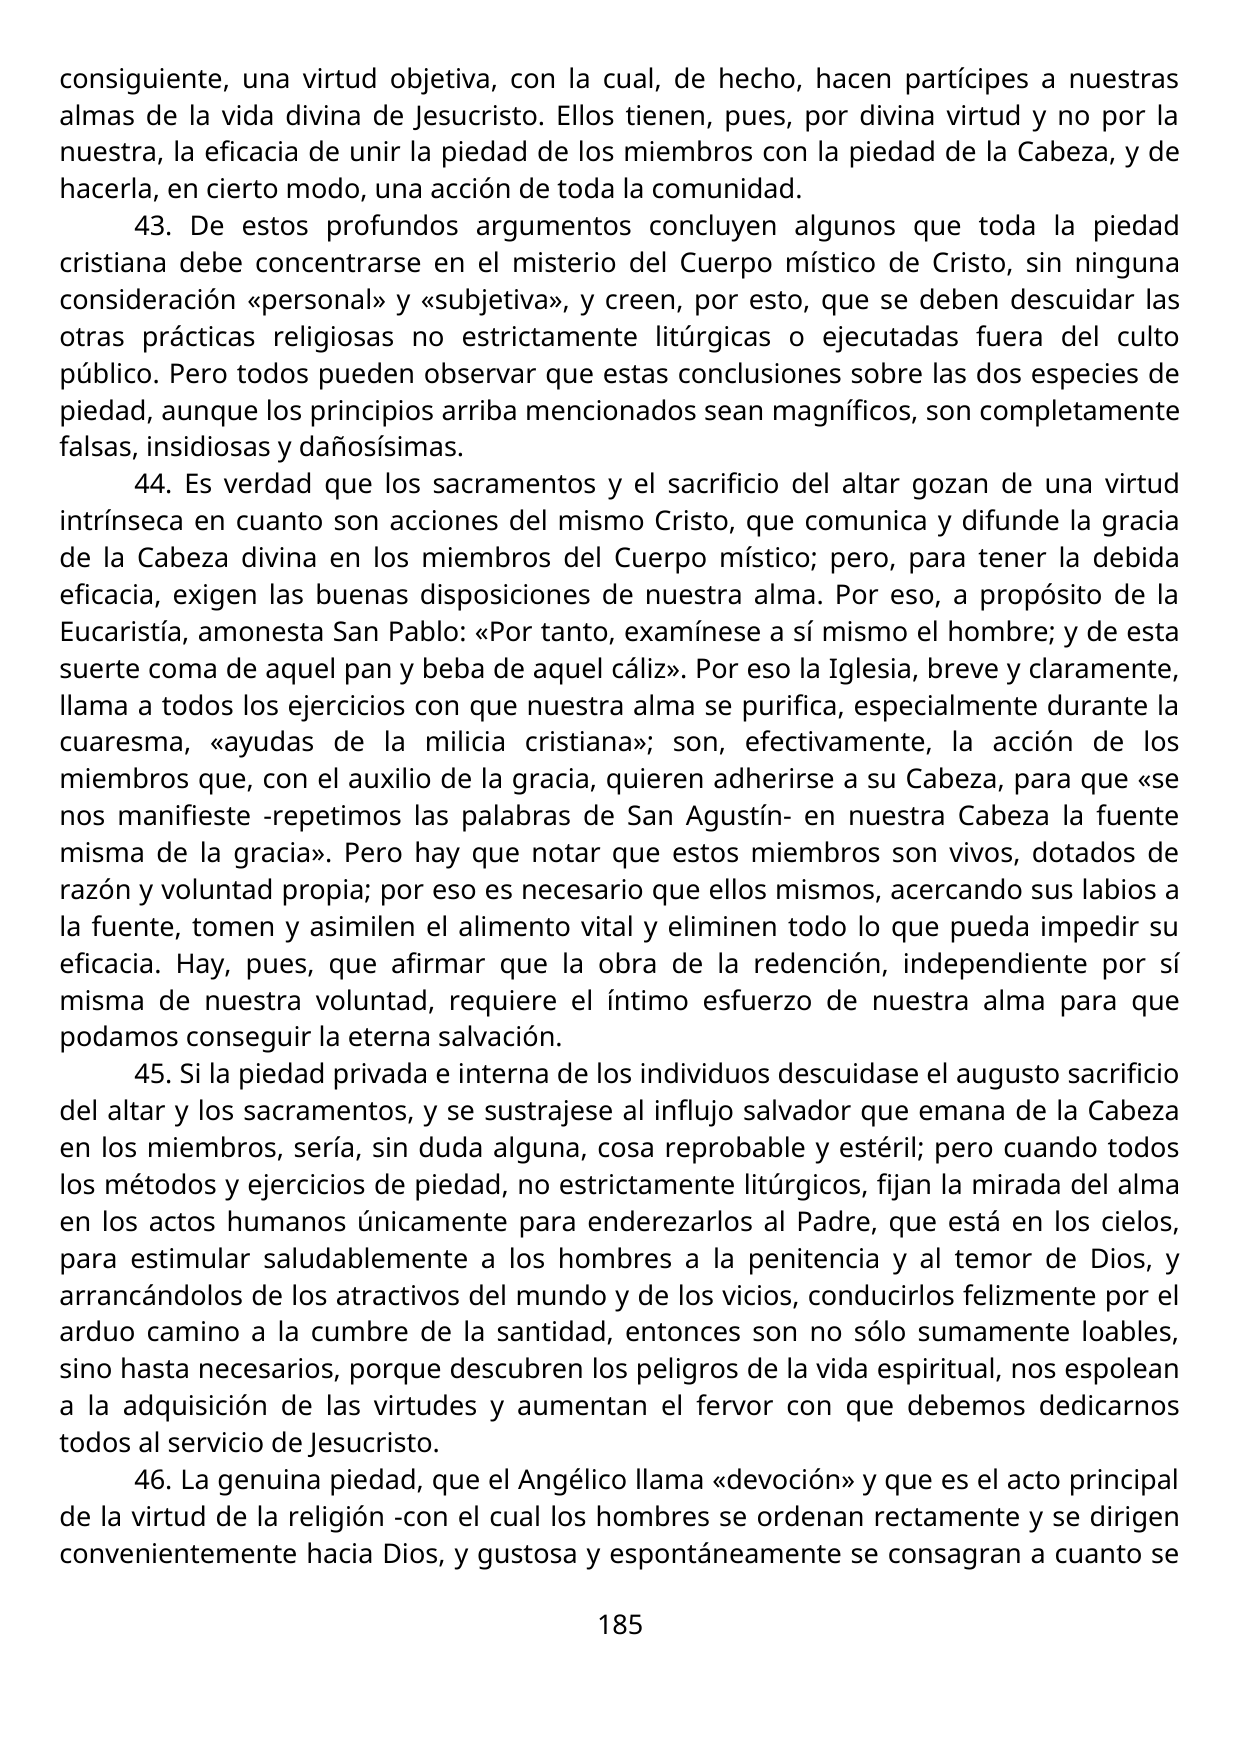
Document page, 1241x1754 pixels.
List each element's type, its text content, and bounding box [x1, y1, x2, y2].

subtitle consiguiente, una virtud objetiva, con la cual, de hecho, hacen partícipes a nuestras almas de la vida divina de Jesucristo. Ellos tienen, pues, por divina virtud y no por la nuestra, la eficacia de unir la piedad de los miembros con la piedad de la Cabeza, y de hacerla, en cierto modo, una acción de toda la comunidad. [59, 59, 1181, 207]
subtitle 44. Es verdad que los sacramentos y el sacrificio del altar gozan de una virtud intrínseca en cuanto son acciones del mismo Cristo, que comunica y difunde la gracia de la Cabeza divina en los miembros del Cuerpo místico; pero, para tener la debida eficacia, exigen las buenas disposiciones de nuestra alma. Por eso, a propósito de la Eucaristía, amonesta San Pablo: «Por tanto, examínese a sí mismo el hombre; y de esta suerte coma de aquel pan y beba de aquel cáliz». Por eso la Iglesia, breve y claramente, llama a todos los ejercicios con que nuestra alma se purifica, especialmente durante la cuaresma, «ayudas de la milicia cristiana»; son, efectivamente, la acción de los miembros que, con el auxilio de la gracia, quieren adherirse a su Cabeza, para que «se nos manifieste -repetimos las palabras de San Agustín- en nuestra Cabeza la fuente misma de la gracia». Pero hay que notar que estos miembros son vivos, dotados de razón y voluntad propia; por eso es necesario que ellos mismos, acercando sus labios a la fuente, tomen y asimilen el alimento vital y eliminen todo lo que pueda impedir su eficacia. Hay, pues, que afirmar que la obra de la redención, independiente por sí misma de nuestra voluntad, requiere el íntimo esfuerzo de nuestra alma para que podamos conseguir la eterna salvación. [59, 465, 1181, 1055]
subtitle 43. De estos profundos argumentos concluyen algunos que toda la piedad cristiana debe concentrarse en el misterio del Cuerpo místico de Cristo, sin ninguna consideración «personal» y «subjetiva», y creen, por esto, que se deben descuidar las otras prácticas religiosas no estrictamente litúrgicas o ejecutadas fuera del culto público. Pero todos pueden observar que estas conclusiones sobre las dos especies de piedad, aunque los principios arriba mencionados sean magníficos, son completamente falsas, insidiosas y dañosísimas. [59, 207, 1181, 465]
subtitle 45. Si la piedad privada e interna de los individuos descuidase el augusto sacrificio del altar y los sacramentos, y se sustrajese al influjo salvador que emana de la Cabeza en los miembros, sería, sin duda alguna, cosa reprobable y estéril; pero cuando todos los métodos y ejercicios de piedad, no estrictamente litúrgicos, fijan la mirada del alma en los actos humanos únicamente para enderezarlos al Padre, que está en los cielos, para estimular saludablemente a los hombres a la penitencia y al temor de Dios, y arrancándolos de los atractivos del mundo y de los vicios, conducirlos felizmente por el arduo camino a la cumbre de la santidad, entonces son no sólo sumamente loables, sino hasta necesarios, porque descubren los peligros de la vida espiritual, nos espolean a la adquisición de las virtudes y aumentan el fervor con que debemos dedicarnos todos al servicio de Jesucristo. [59, 1055, 1181, 1460]
subtitle 46. La genuina piedad, que el Angélico llama «devoción» y que es el acto principal de la virtud de la religión -con el cual los hombres se ordenan rectamente y se dirigen convenientemente hacia Dios, y gustosa y espontáneamente se consagran a cuanto se [59, 1460, 1181, 1571]
